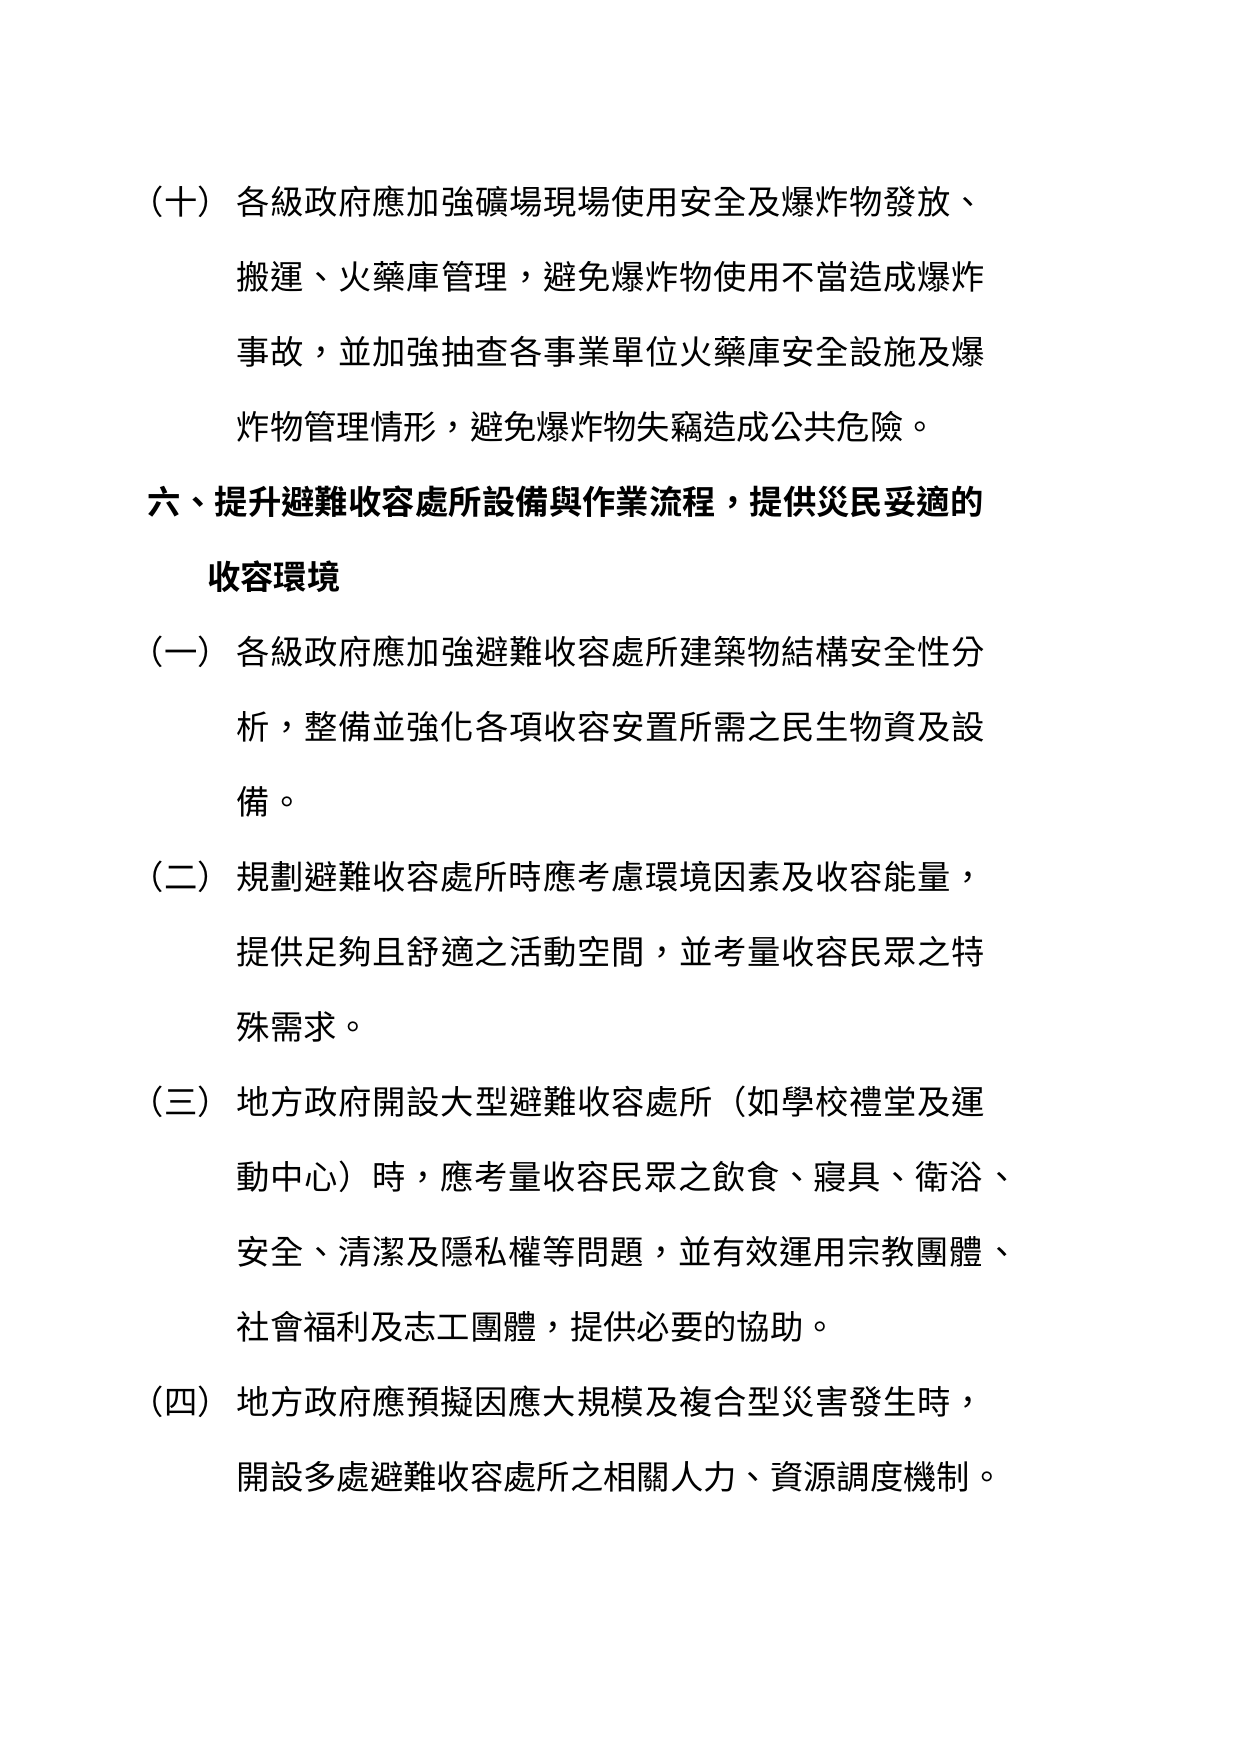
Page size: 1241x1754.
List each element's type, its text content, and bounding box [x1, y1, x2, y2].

list 地方政府應預擬因應大規模及複合型災害發生時，開設多處避難收容處所之相關人力、資源調度機制。 [231, 1362, 985, 1512]
list 地方政府開設大型避難收容處所（如學校禮堂及運動中心）時，應考量收容民眾之飲食、寢具、衛浴、安全、清潔及隱私權等問題，並有效運用宗教團體、社會福利及志工團體，提供必要的協助。 [231, 1062, 985, 1362]
list 規劃避難收容處所時應考慮環境因素及收容能量，提供足夠且舒適之活動空間，並考量收容民眾之特殊需求。 [231, 837, 985, 1062]
list 各級政府應加強避難收容處所建築物結構安全性分析，整備並強化各項收容安置所需之民生物資及設備。 [231, 612, 985, 837]
list 各級政府應加強礦場現場使用安全及爆炸物發放、搬運、火藥庫管理，避免爆炸物使用不當造成爆炸事故，並加強抽查各事業單位火藥庫安全設施及爆炸物管理情形，避免爆炸物失竊造成公共危險。 [231, 162, 985, 462]
subtitle 六、提升避難收容處所設備與作業流程，提供災民妥適的收容環境 [148, 462, 985, 612]
